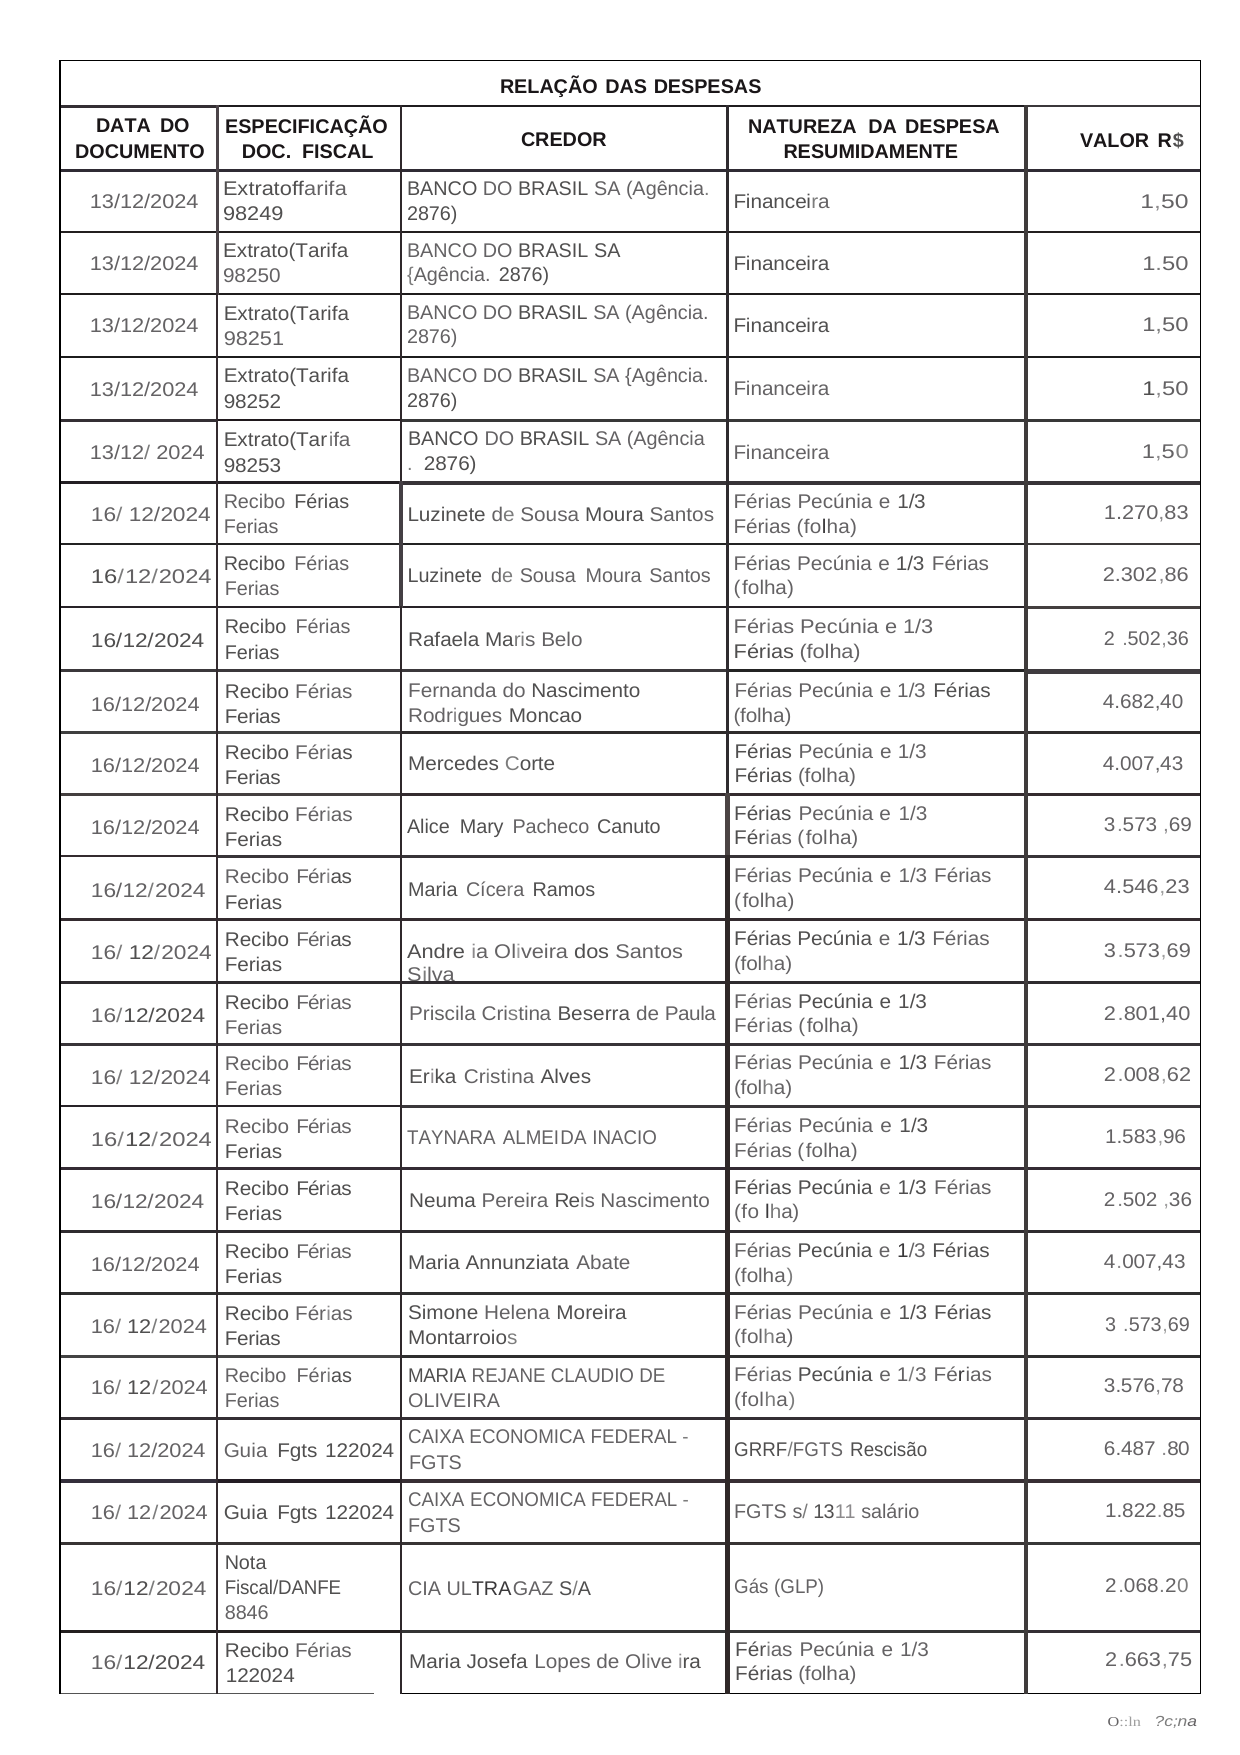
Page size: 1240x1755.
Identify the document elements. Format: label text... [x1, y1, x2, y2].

table_cell Recibo Férias Ferias [218, 984, 400, 1043]
table_cell Alice Mary Pacheco Canuto [402, 796, 725, 855]
table_cell Férias Pecúnia e 1/3 Férias (folha) [729, 485, 1024, 543]
table_cell Extrato(Tarifa 98253 [218, 421, 400, 481]
table_cell BANCO DO BRASIL SA {Agência. 2876) [402, 233, 726, 293]
table_cell 16/ 12/2024 [61, 1046, 216, 1105]
table_cell 1,50 [1028, 172, 1200, 231]
table_cell 16/ 12/2024 [61, 1483, 216, 1542]
table_cell 16/12/2024 [61, 984, 216, 1043]
table_cell CIA ULTRAGAZ S/A [402, 1545, 725, 1630]
table_cell BANCO DO BRASIL SA (Agência. 2876) [402, 172, 726, 231]
table_cell 16/12/2024 [61, 734, 216, 793]
table_cell 16/12/2024 [61, 1170, 216, 1230]
table_cell 16/12/2024 [61, 1545, 216, 1630]
table_cell Fernanda do Nascimento Rodrigues Moncao [402, 672, 726, 731]
table_cell Recibo Férias Ferias [218, 1107, 400, 1167]
table_cell Simone Helena Moreira Montarroios [402, 1295, 725, 1355]
table_cell Férias Pecúnia e 1/3 Férias (folha) [730, 1046, 1024, 1105]
table_cell CREDOR [402, 107, 726, 169]
table_cell Recibo Férias Ferias [218, 734, 400, 793]
table_cell 13/12/2024 [61, 172, 216, 231]
table_cell Recibo Férias Ferias [218, 608, 400, 669]
table_cell 6.487 .80 [1028, 1420, 1200, 1479]
table_cell 2.801,40 [1028, 984, 1200, 1043]
table_cell 16/12/2024 [61, 1633, 216, 1693]
table_cell 16/12/2024 [61, 1107, 216, 1167]
table_cell 2.302,86 [1028, 545, 1200, 606]
table_cell 16/12/2024 [61, 796, 216, 855]
table_cell Erika Cristina Alves [402, 1046, 725, 1105]
table_cell 16/12/2024 [61, 608, 216, 669]
table_cell 4.007,43 [1028, 734, 1200, 793]
table_cell 16/ 12/2024 [61, 1358, 216, 1417]
table_cell Extrato(Tarifa 98252 [218, 358, 400, 419]
table_cell Mercedes Corte [402, 734, 726, 793]
table_cell Férias Pecúnia e 1/3 Férias (folha) [730, 858, 1024, 918]
table_cell Andre ia Oliveira dos Santos Silva [402, 921, 725, 981]
table_cell Recibo Férias Ferias [218, 484, 399, 543]
table_cell 16/ 12/2024 [61, 484, 216, 543]
table_cell Férias Pecúnia e 1/3 Férias (fo lha) [730, 1170, 1024, 1230]
table_cell 4.682,40 [1028, 674, 1200, 731]
table_cell Extrato(Tarifa 98250 [219, 233, 400, 293]
table_header RELAÇÃO DAS DESPESAS [61, 61, 1200, 105]
table_cell 1.50 [1028, 233, 1200, 293]
table_cell 2 .502,36 [1028, 609, 1200, 669]
table_cell [374, 1633, 400, 1693]
table_cell 16/ 12/2024 [61, 1420, 216, 1479]
table_cell Nota Fiscal/DANFE 8846 [218, 1545, 400, 1630]
table_cell Recibo Férias 122024 [218, 1633, 373, 1693]
text O::ln ?c;na [50, 1713, 1198, 1730]
table_cell Férias Pecúnia e 1/3 Férias (folha) [730, 1633, 1024, 1693]
table_cell Extrato(Tarifa 98251 [218, 295, 400, 356]
table_cell CAIXA ECONOMICA FEDERAL - FGTS [402, 1483, 725, 1542]
table_cell Recibo Férias Ferias [218, 858, 400, 918]
table_cell 16/12/2024 [61, 1233, 216, 1292]
table_cell Neuma Pereira Reis Nascimento [402, 1170, 725, 1230]
table_cell 2.663,75 [1028, 1633, 1200, 1693]
table_cell Férias Pecúnia e 1/3 Férias (folha) [729, 734, 1024, 793]
table_cell Recibo Férias Ferias [218, 545, 399, 606]
table_cell Financeira [729, 295, 1024, 356]
table_cell Guia Fgts 122024 [218, 1483, 400, 1542]
table_cell Rafaela Maris Belo [402, 608, 726, 669]
table_cell Férias Pecúnia e 1/3 Férias (folha) [730, 1108, 1024, 1167]
table_cell 16/ 12/2024 [61, 921, 216, 981]
table_cell 16/12/2024 [61, 545, 216, 606]
table_cell Férias Pecúnia e 1/3 Férias (folha) [730, 1358, 1024, 1417]
table_cell Férias Pecúnia e 1/3 Férias (folha) [730, 921, 1024, 981]
table_cell Férias Pecúnia e 1/3 Férias (folha) [730, 1233, 1024, 1292]
table_cell 13/12/ 2024 [61, 422, 216, 481]
table_cell 13/12/2024 [61, 358, 216, 419]
table_cell 16/12/2024 [61, 672, 216, 731]
table_cell 1,50 [1028, 358, 1200, 419]
table_cell BANCO DO BRASIL SA (Agência . 2876) [402, 422, 726, 481]
table_cell Recibo Férias Ferias [218, 1046, 400, 1105]
table_cell Guia Fgts 122024 [218, 1420, 400, 1479]
table_cell Maria Josefa Lopes de Olive ira [402, 1633, 725, 1693]
table_cell Luzinete de Sousa Moura Santos [403, 485, 726, 543]
table_cell 4.546,23 [1028, 858, 1200, 918]
table_cell Extratoffarifa 98249 [219, 172, 400, 231]
table_cell Financeira [729, 422, 1024, 481]
table_cell Financeira [729, 172, 1024, 231]
table_cell NATUREZA DA DESPESA RESUMIDAMENTE [729, 107, 1024, 169]
table_cell Maria Cícera Ramos [402, 858, 725, 918]
table_cell 1.822.85 [1028, 1483, 1200, 1542]
table_cell Férias Pecúnia e 1/3 Férias (folha) [730, 796, 1024, 855]
table_cell Priscila Cristina Beserra de Paula [402, 984, 725, 1043]
table_cell 2.008,62 [1028, 1046, 1200, 1105]
table_cell Férias Pecúnia e 1/3 Férias (folha) [730, 1295, 1024, 1355]
table_cell BANCO DO BRASIL SA {Agência. 2876) [402, 358, 726, 419]
table_cell 1.583,96 [1028, 1108, 1200, 1167]
table_cell 16/ 12/2024 [61, 1295, 216, 1355]
table_cell 13/12/2024 [61, 233, 216, 293]
table_cell 1,50 [1028, 422, 1200, 481]
table_cell VALOR R$ [1028, 107, 1200, 169]
table_cell Férias Pecúnia e 1/3 Férias (folha) [730, 984, 1024, 1043]
table_cell Férias Pecúnia e 1/3 Férias (folha) [729, 545, 1024, 606]
table_cell Recibo Férias Ferias [218, 672, 400, 731]
table_cell 3.573 ,69 [1028, 796, 1200, 855]
table_cell Recibo Férias Ferias [218, 921, 400, 981]
table_cell Financeira [729, 358, 1024, 419]
table_cell Recibo Férias Ferias [218, 1358, 400, 1417]
table_cell Recibo Férias Ferias [218, 796, 400, 855]
table_cell Férias Pecúnia e 1/3 Férias (folha) [729, 672, 1024, 731]
table_cell 2.068.20 [1028, 1545, 1200, 1630]
table_cell Férias Pecúnia e 1/3 Férias (folha) [729, 608, 1024, 669]
table_cell Recibo Férias Ferias [218, 1233, 400, 1292]
table_cell 3 .573,69 [1028, 1295, 1200, 1355]
table_cell 1,50 [1028, 295, 1200, 356]
table_cell Luzinete de Sousa Moura Santos [403, 545, 726, 606]
table_cell 13/12/2024 [61, 295, 216, 356]
table_cell Maria Annunziata Abate [402, 1233, 725, 1292]
table_cell Recibo Férias Ferias [218, 1295, 400, 1355]
table_cell 16/12/2024 [61, 857, 216, 918]
table_cell CAIXA ECONOMICA FEDERAL - FGTS [402, 1420, 725, 1479]
table_cell Recibo Férias Ferias [218, 1170, 400, 1230]
table_cell 4.007,43 [1028, 1233, 1200, 1292]
table_cell 3.573,69 [1028, 921, 1200, 981]
table_cell ESPECIFICAÇÃO DOC. FISCAL [219, 107, 400, 169]
table_cell Financeira [729, 233, 1024, 293]
table_cell MARIA REJANE CLAUDIO DE OLIVEIRA [402, 1358, 725, 1417]
table_cell FGTS s/ 1311 salário [730, 1483, 1024, 1542]
table_cell GRRF/FGTS Rescisão [730, 1420, 1024, 1479]
table_cell 1.270,83 [1028, 485, 1200, 543]
table_cell 2.502 ,36 [1028, 1170, 1200, 1230]
table_cell Gás (GLP) [730, 1545, 1024, 1630]
table_cell DATA DO DOCUMENTO [61, 108, 216, 169]
table_cell TAYNARA ALMEIDA INACIO [402, 1108, 725, 1167]
table_cell BANCO DO BRASIL SA (Agência. 2876) [402, 295, 726, 356]
table_cell 3.576,78 [1028, 1358, 1200, 1417]
